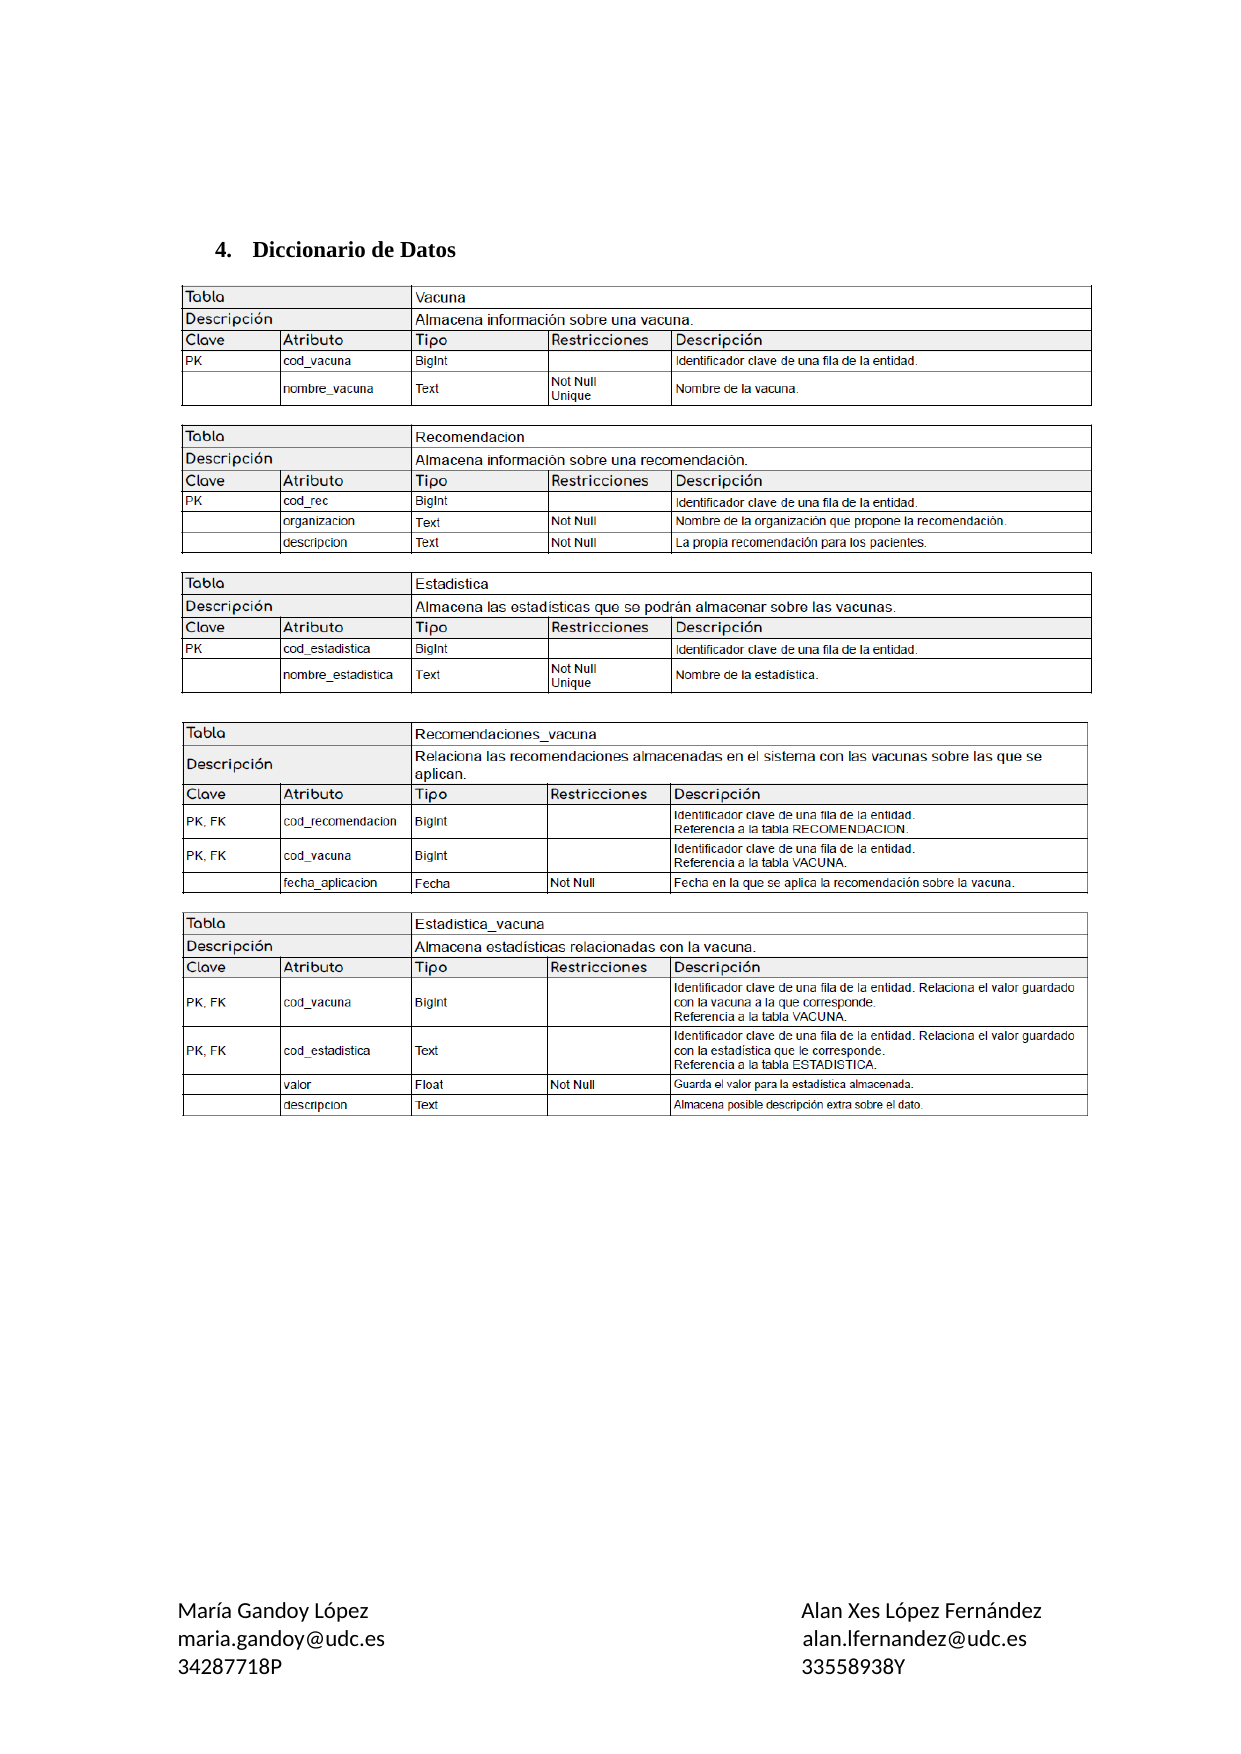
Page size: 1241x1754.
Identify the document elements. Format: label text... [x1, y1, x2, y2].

list Diccionario de Datos [215, 236, 1063, 262]
